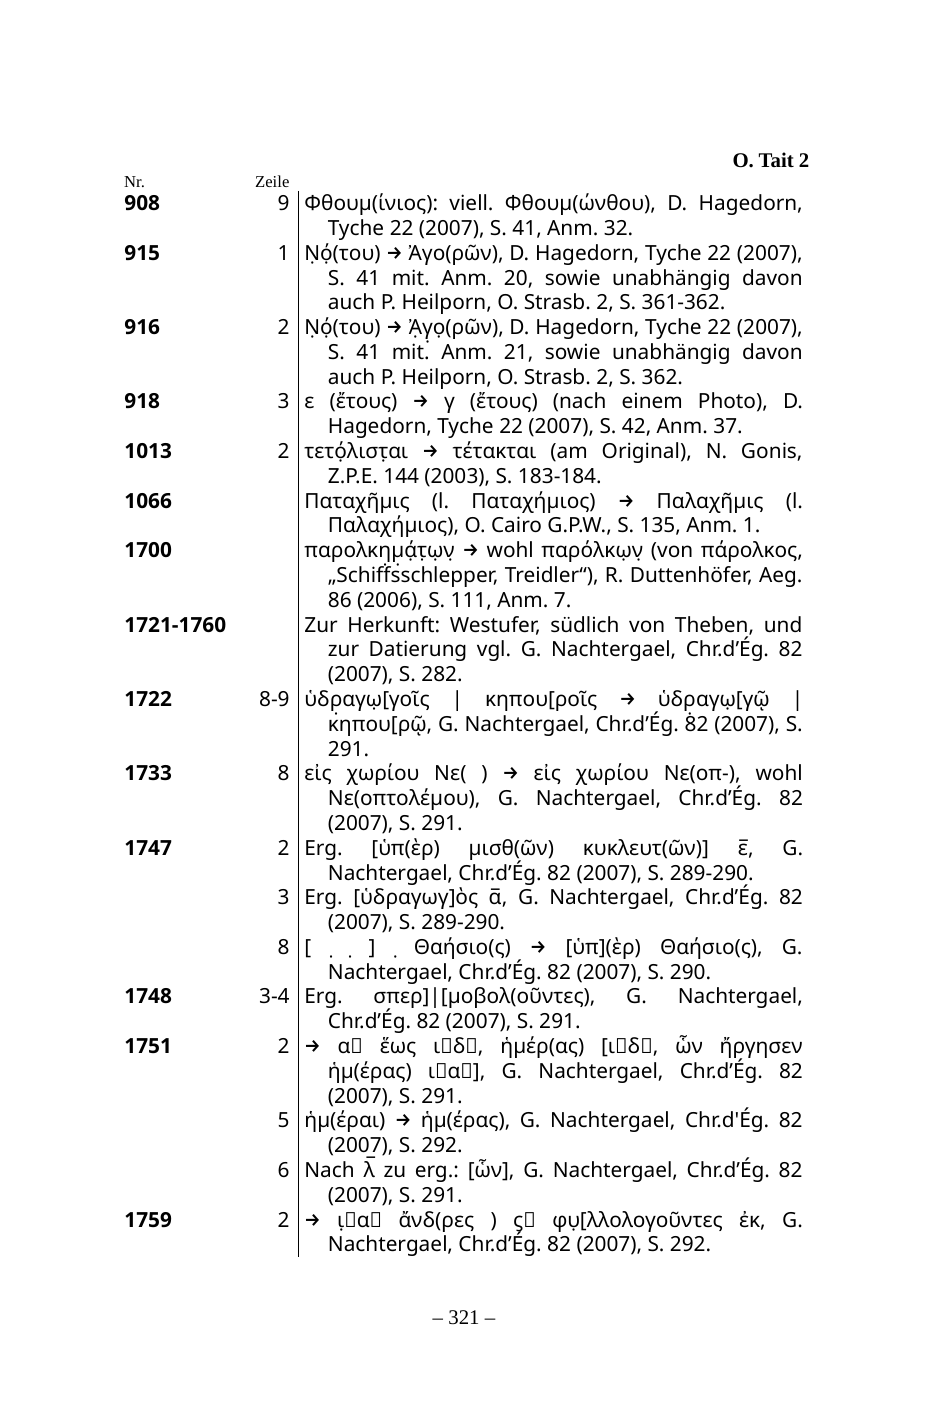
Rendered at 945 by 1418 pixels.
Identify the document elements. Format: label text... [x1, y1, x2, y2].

table_cell 908 [118, 191, 207, 240]
table_cell 918 [118, 389, 207, 439]
table_cell 1013 [118, 439, 207, 488]
table_cell παρολκη̣μ̣ά̣τ̣ω̣ν̣ → wohl παρόλκω̣ν̣ (von πάρολκος, „Schiffsschlepper, Treidler“), R. Duttenhöfer, Aeg. 86 (2006), S. 111, Anm. 7. [299, 538, 809, 612]
table_cell → ι̣α ἄνδ(ρες ) ϛ φυ̣[λλολογοῦντες ἐκ, G. Nachtergael, Chr.d’Ég. 82 (2007), S. 292. [299, 1207, 809, 1257]
table_cell Παταχῆμις (l. Παταχήμιος) → Παλαχῆμις (l. Παλαχήμιος), O. Cairo G.P.W., S. 135, Anm. 1. [299, 488, 809, 538]
table_cell 2 [207, 315, 298, 389]
table_cell 916 [118, 315, 207, 389]
table_cell 9 [207, 191, 298, 240]
table_cell ε (ἔτους) → γ (ἔτους) (nach einem Photo), D. Hagedorn, Tyche 22 (2007), S. 42, Anm. 37. [299, 389, 809, 439]
table_cell τετό̣λιστ̣αι → τέτακται (am Original), N. Gonis, Z.P.E. 144 (2003), S. 183-184. [299, 439, 809, 488]
table_cell 3 [207, 389, 298, 439]
table_cell Ν̣ό̣(του) → Ἀ̣γ̣ο̣(ρῶν), D. Hagedorn, Tyche 22 (2007), S. 41 mit. Anm. 21, sowie unabhängig davon auch P. Heilporn, O. Strasb. 2, S. 362. [299, 315, 809, 389]
table_cell 2 [207, 439, 298, 488]
table_cell 8 [207, 761, 298, 835]
table_cell 2 [207, 1034, 298, 1108]
table_cell 8 [207, 935, 298, 984]
table_cell [118, 1158, 207, 1207]
table_cell 6 [207, 1158, 298, 1207]
table_cell 1722 [118, 687, 207, 761]
table_cell 3 [207, 885, 298, 934]
table_cell 2 [207, 1207, 298, 1257]
table_cell Erg. σπερ]|[μοβολ(οῦντες), G. Nachtergael, Chr.d’Ég. 82 (2007), S. 291. [299, 984, 809, 1034]
table_cell 1747 [118, 835, 207, 885]
table_cell [207, 488, 298, 538]
table_cell 1 [207, 240, 298, 315]
table_cell 1700 [118, 538, 207, 612]
table_cell Φθουμ(ίνιος): viell. Φθουμ(ώνθου), D. Hagedorn, Tyche 22 (2007), S. 41, Anm. 32. [299, 191, 809, 240]
table_cell → α ἕως ιδ, ἡμέρ(ας) [ιδ, ὧν ἤργησεν ἡμ(έρας) ια], G. Nachtergael, Chr.d’Ég. 82 (2007), S. 291. [299, 1034, 809, 1108]
table_cell 1066 [118, 488, 207, 538]
table_cell [118, 935, 207, 984]
table_cell [118, 1108, 207, 1158]
table_cell 3-4 [207, 984, 298, 1034]
table_cell [118, 885, 207, 934]
table_cell Nach λ̅ zu erg.: [ὧν], G. Nachtergael, Chr.d’Ég. 82 (2007), S. 291. [299, 1158, 809, 1207]
table_cell 8-9 [207, 687, 298, 761]
table_cell 1733 [118, 761, 207, 835]
table_cell Erg. [ὑδραγωγ]ὸς α̅, G. Nachtergael, Chr.d’Ég. 82 (2007), S. 289-290. [299, 885, 809, 934]
table_cell 1751 [118, 1034, 207, 1108]
table_cell 1759 [118, 1207, 207, 1257]
table_cell 5 [207, 1108, 298, 1158]
table_cell 915 [118, 240, 207, 315]
table_cell 1721-1760 [118, 612, 298, 687]
table_cell [ ̣ ̣ ] ̣ Θαήσιο(ς) → [ὑπ](ὲρ) Θαήσιο(ς), G. Nachtergael, Chr.d’Ég. 82 (2007), S. 290. [299, 935, 809, 984]
table_cell ὑδρ̣αγω̣[γοῖς | κηπου[ροῖς → ὑδρ̣αγω̣[γῷ | κηπου[ρῷ, G. Nachtergael, Chr.d’Ég. 82 (2007), S. 291. [299, 687, 809, 761]
table_cell ἡμ(έραι) → ἡμ(έρας), G. Nachtergael, Chr.d'Ég. 82 (2007), S. 292. [299, 1108, 809, 1158]
table_cell Zur Herkunft: Westufer, südlich von Theben, und zur Datierung vgl. G. Nachtergael, Chr.d’Ég. 82 (2007), S. 282. [299, 612, 809, 687]
table_cell 1748 [118, 984, 207, 1034]
table_cell Ν̣ό̣(του) → Ἀγο(ρῶν), D. Hagedorn, Tyche 22 (2007), S. 41 mit. Anm. 20, sowie unabhängig davon auch P. Heilporn, O. Strasb. 2, S. 361-362. [299, 240, 809, 315]
table_cell εἰς χωρίου Νε( ) → εἰς χωρίου Νε(οπ-), wohl Νε(οπτολέμου), G. Nachtergael, Chr.d’Ég. 82 (2007), S. 291. [299, 761, 809, 835]
table_cell 2 [207, 835, 298, 885]
table_cell Erg. [ὑπ(ὲρ) μισθ(ῶν) κυκλευτ(ῶν)] ε̅, G. Nachtergael, Chr.d’Ég. 82 (2007), S. 289-290. [299, 835, 809, 885]
table_cell [207, 538, 298, 612]
